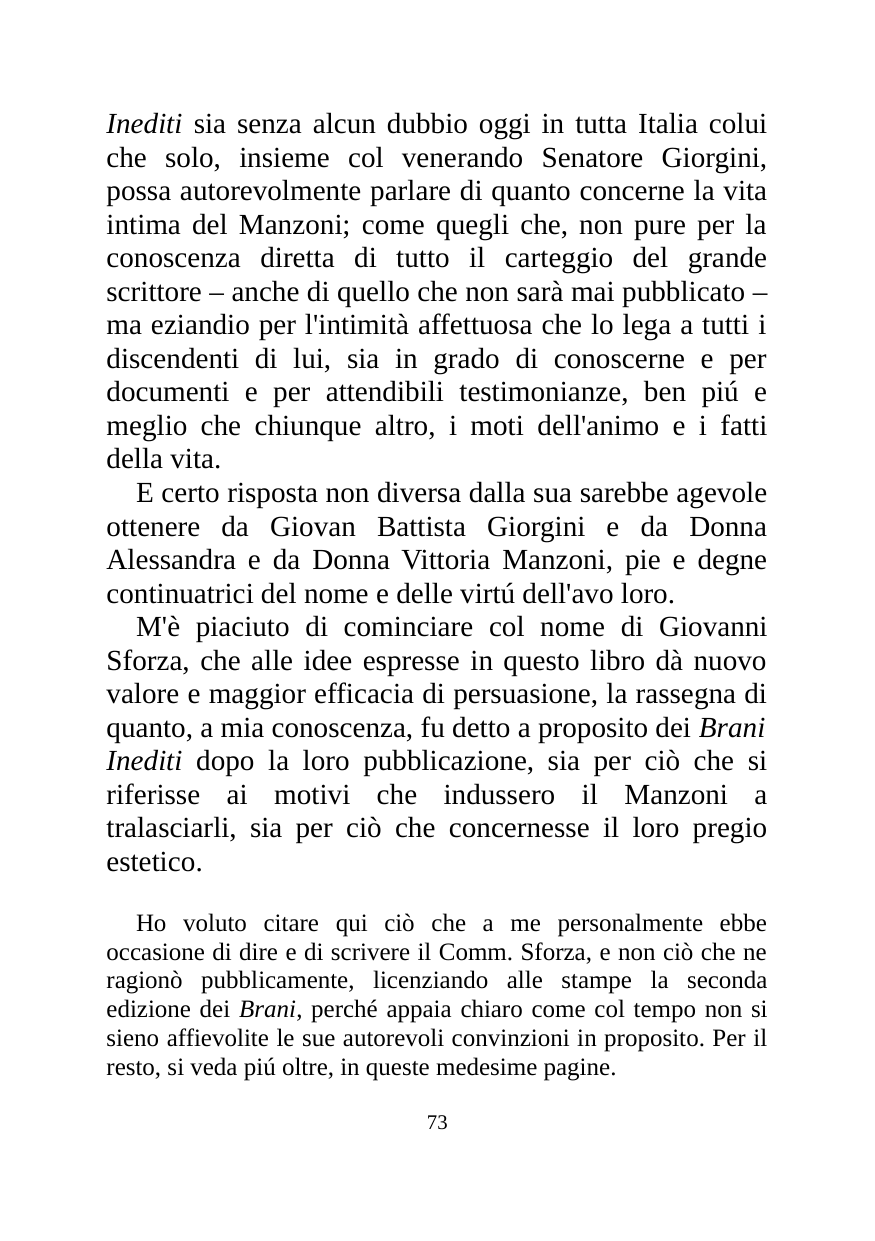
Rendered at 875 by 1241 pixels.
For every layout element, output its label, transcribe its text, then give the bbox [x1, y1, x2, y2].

text Inediti sia senza alcun dubbio oggi in tutta Italia colui che solo, insieme col venerando Senatore Giorgini, possa autorevolmente parlare di quanto concerne la vita intima del Manzoni; come quegli che, non pure per la conoscenza diretta di tutto il carteggio del grande scrittore – anche di quello che non sarà mai pubblicato – ma eziandio per l'intimità affettuosa che lo lega a tutti i discendenti di lui, sia in grado di conoscerne e per documenti e per attendibili testimonianze, ben piú e meglio che chiunque altro, i moti dell'animo e i fatti della vita. [106, 106, 768, 475]
text Ho voluto citare qui ciò che a me personalmente ebbe occasione di dire e di scrivere il Comm. Sforza, e non ciò che ne ragionò pubblicamente, licenziando alle stampe la seconda edizione dei Brani, perché appaia chiaro come col tempo non si sieno affievolite le sue autorevoli convinzioni in proposito. Per il resto, si veda piú oltre, in queste medesime pagine. [106, 908, 768, 1080]
text M'è piaciuto di cominciare col nome di Giovanni Sforza, che alle idee espresse in questo libro dà nuovo valore e maggior efficacia di persuasione, la rassegna di quanto, a mia conoscenza, fu detto a proposito dei Brani Inediti dopo la loro pubblicazione, sia per ciò che si riferisse ai motivi che indussero il Manzoni a tralasciarli, sia per ciò che concernesse il loro pregio estetico. [106, 609, 768, 878]
text E certo risposta non diversa dalla sua sarebbe agevole ottenere da Giovan Battista Giorgini e da Donna Alessandra e da Donna Vittoria Manzoni, pie e degne continuatrici del nome e delle virtú dell'avo loro. [106, 475, 768, 609]
